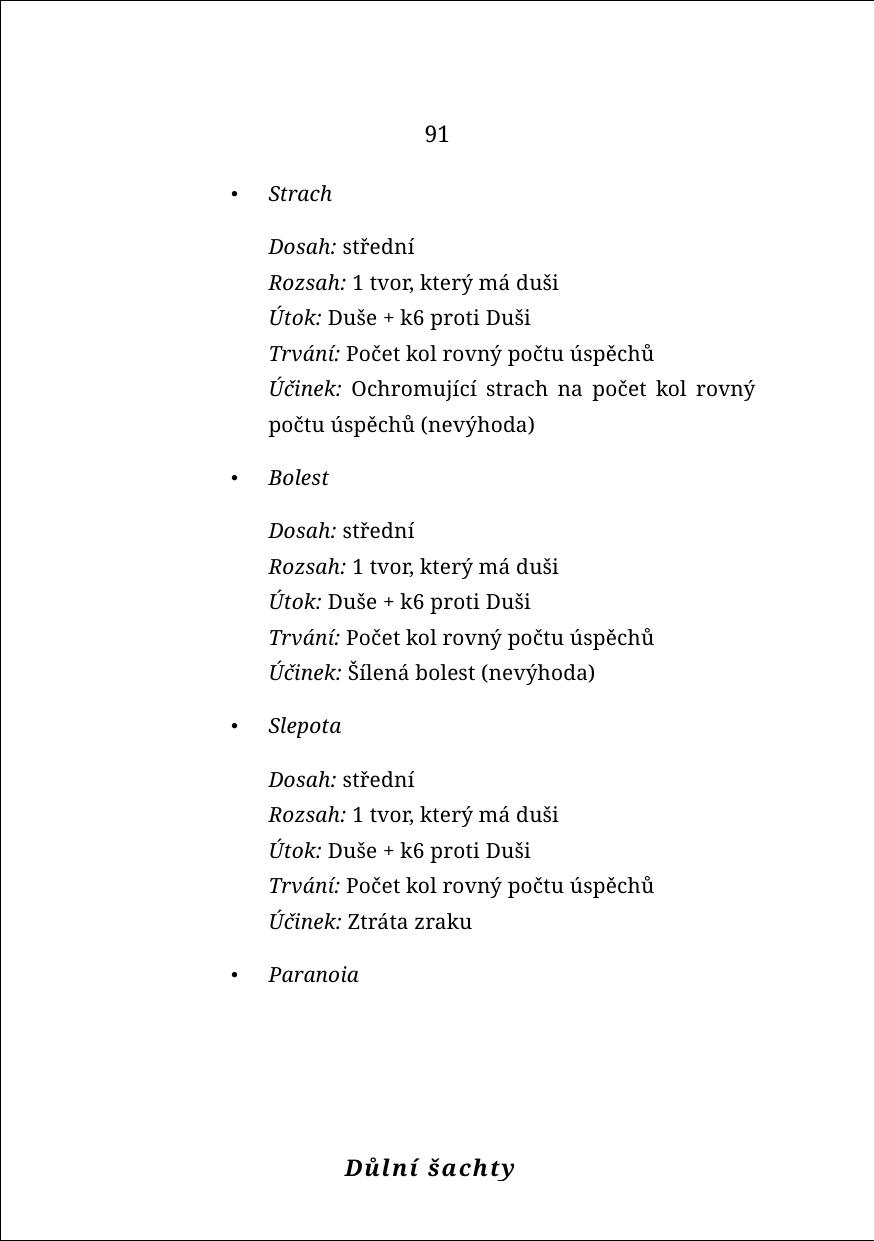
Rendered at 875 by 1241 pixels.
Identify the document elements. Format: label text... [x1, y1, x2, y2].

list Dosah: střední Rozsah: 1 tvor, který má duši Útok: Duše + k6 proti Duši Trvání: Počet kol rovný počtu úspěchů Účinek: Ztráta zraku [231, 765, 756, 935]
list Bolest [231, 463, 756, 491]
list Slepota [231, 712, 756, 740]
list Dosah: střední Rozsah: 1 tvor, který má duši Útok: Duše + k6 proti Duši Trvání: Počet kol rovný počtu úspěchů Účinek: Ochromující strach na počet kol rovný počtu úspěchů (nevýhoda) [231, 232, 756, 438]
list Strach [231, 179, 756, 207]
list Paranoia [231, 960, 756, 988]
list Dosah: střední Rozsah: 1 tvor, který má duši Útok: Duše + k6 proti Duši Trvání: Počet kol rovný počtu úspěchů Účinek: Šílená bolest (nevýhoda) [231, 516, 756, 687]
